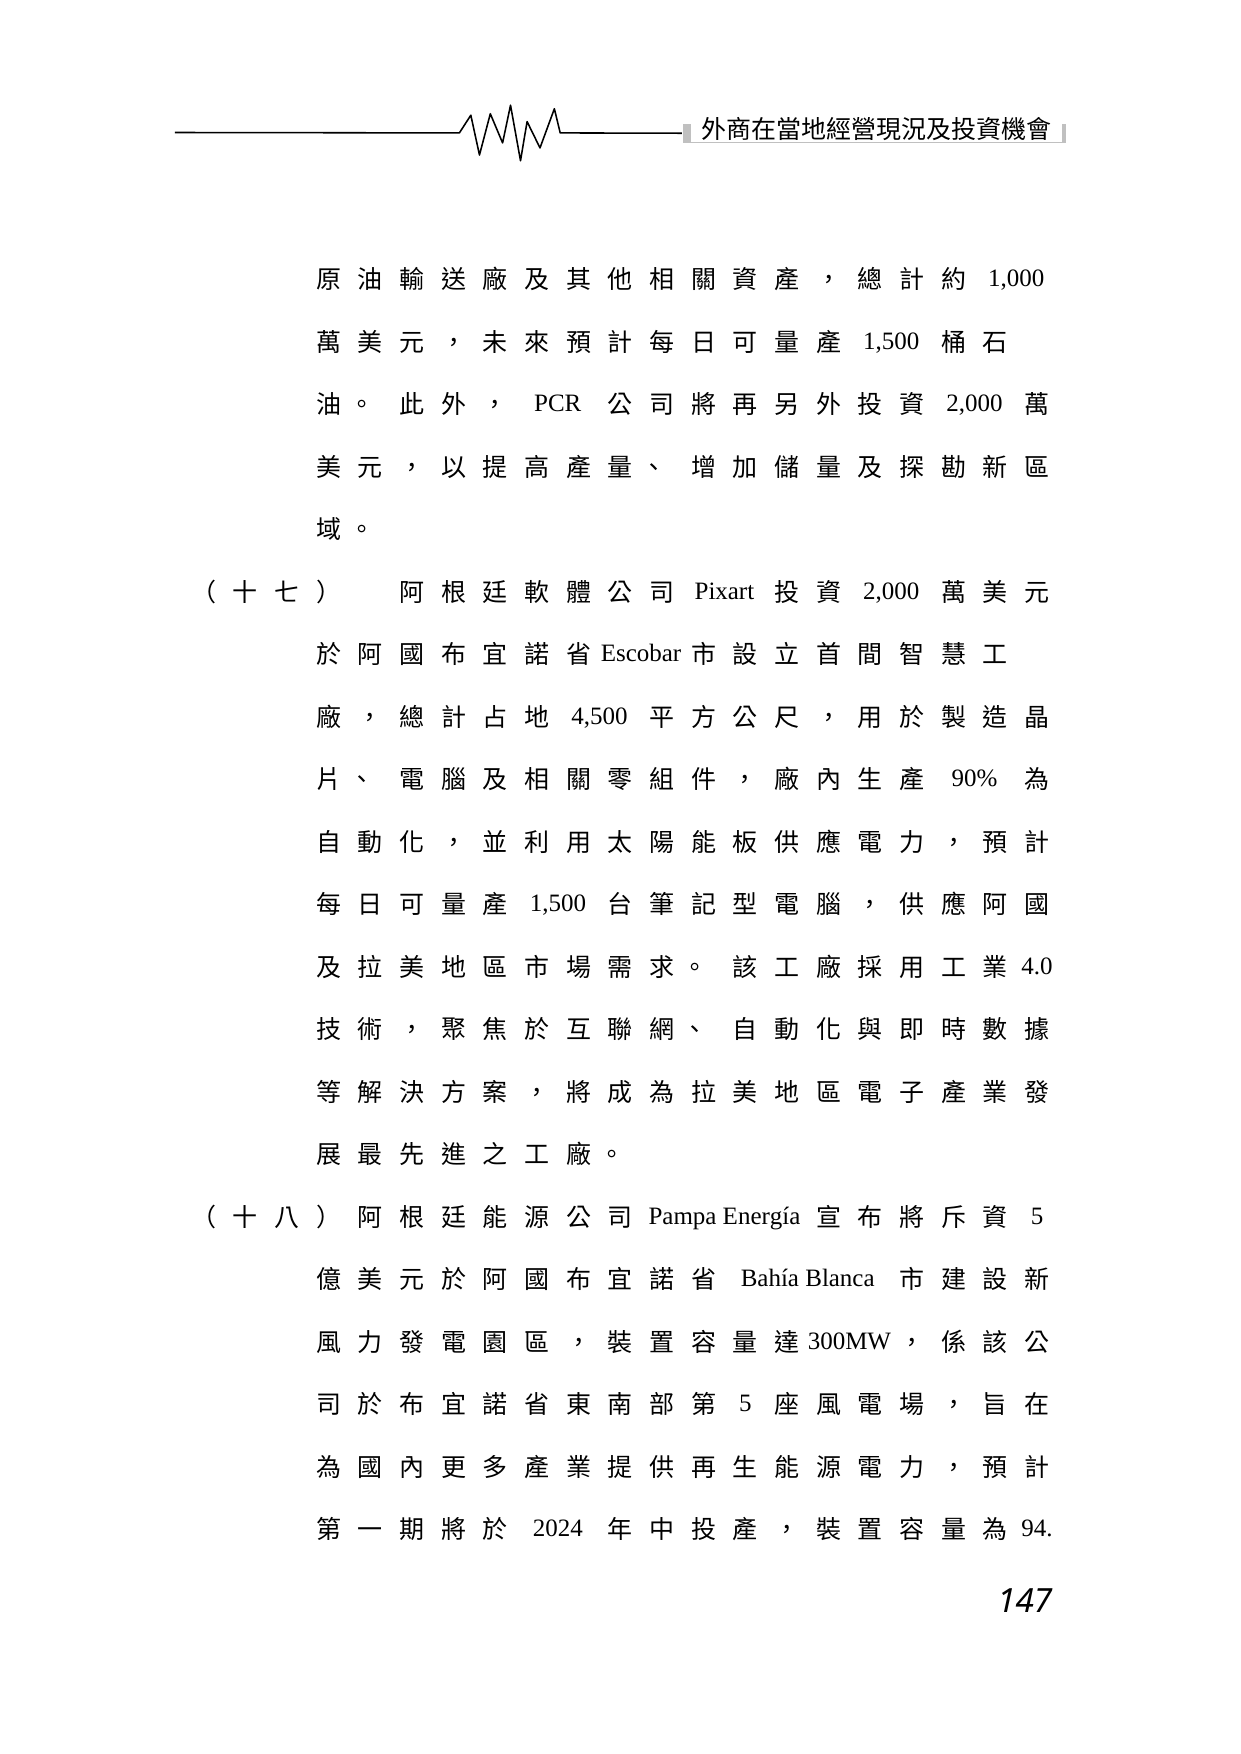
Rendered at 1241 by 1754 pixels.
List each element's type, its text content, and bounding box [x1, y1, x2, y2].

text （十七） 阿根廷軟體公司Pixart投資2,000萬美元於阿國布宜諾省Escobar市設立首間智慧工廠，總計占地4,500平方公尺，用於製造晶片、電腦及相關零組件，廠內生產90%為自動化，並利用太陽能板供應電力，預計每日可量產1,500台筆記型電腦，供應阿國及拉美地區市場需求。該工廠採用工業4.0技術，聚焦於互聯網、自動化與即時數據等解決方案，將成為拉美地區電子產業發展最先進之工廠。 [183, 549, 1058, 1174]
text （十八）阿根廷能源公司Pampa Energía宣布將斥資5億美元於阿國布宜諾省Bahía Blanca市建設新風力發電園區，裝置容量達300MW，係該公司於布宜諾省東南部第5座風電場，旨在為國內更多產業提供再生能源電力，預計第一期將於2024年中投產，裝置容量為94. [183, 1174, 1058, 1549]
text 原油輸送廠及其他相關資產，總計約1,000萬美元，未來預計每日可量產1,500桶石油。此外，PCR公司將再另外投資2,000萬美元，以提高產量、增加儲量及探勘新區域。 [183, 236, 1058, 549]
